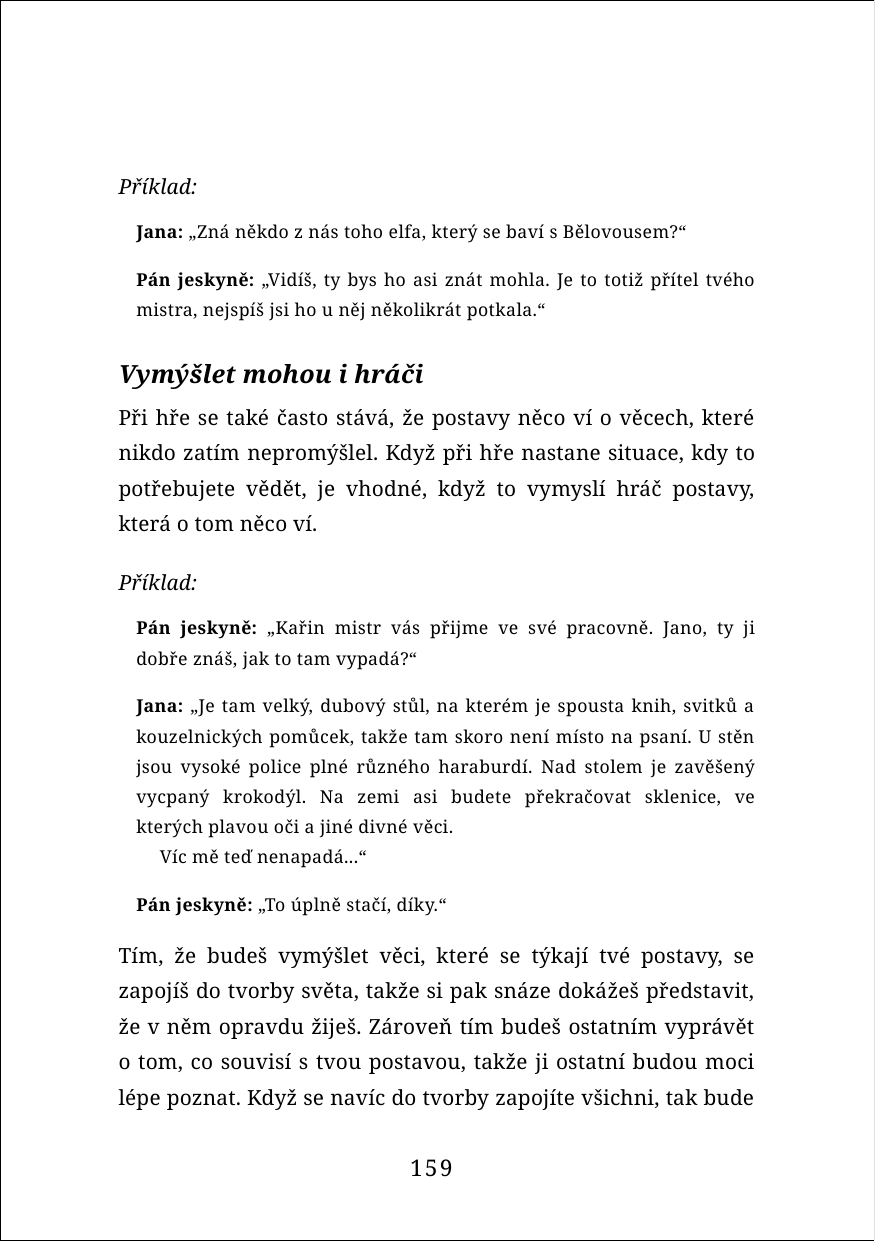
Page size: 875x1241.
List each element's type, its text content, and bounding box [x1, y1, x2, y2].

text Při hře se také často stává, že postavy něco ví o věcech, které nikdo zatím nepromýšlel. Když při hře nastane situace, kdy to potřebujete vědět, je vhodné, když to vymyslí hráč postavy, která o tom něco ví. [118, 403, 756, 538]
subtitle Vymýšlet mohou i hráči [118, 357, 756, 391]
text Pán jeskyně: „Kařin mistr vás přijme ve své pracovně. Jano, ty ji dobře znáš, jak to tam vypadá?“ [136, 616, 756, 670]
text Jana: „Zná někdo z nás toho elfa, který se baví s Bělovousem?“ [136, 219, 756, 243]
text Pán jeskyně: „To úplně stačí, díky.“ [136, 893, 756, 917]
text Příklad: [118, 172, 756, 200]
text Příklad: [118, 568, 756, 597]
text Tím, že budeš vymýšlet věci, které se týkají tvé postavy, se zapojíš do tvorby světa, takže si pak snáze dokážeš představit, že v něm opravdu žiješ. Zároveň tím budeš ostatním vyprávět o tom, co souvisí s tvou postavou, takže ji ostatní budou moci lépe poznat. Když se navíc do tvorby zapojíte všichni, tak bude [118, 941, 756, 1111]
text Jana: „Je tam velký, dubový stůl, na kterém je spousta knih, svitků a kouzelnických pomůcek, takže tam skoro není místo na psaní. U stěn jsou vysoké police plné různého haraburdí. Nad stolem je zavěšený vycpaný krokodýl. Na zemi asi budete překračovat sklenice, ve kterých plavou oči a jiné divné věci. Víc mě teď nenapadá...“ [136, 694, 756, 869]
text Pán jeskyně: „Vidíš, ty bys ho asi znát mohla. Je to totiž přítel tvého mistra, nejspíš jsi ho u něj několikrát potkala.“ [136, 267, 756, 321]
